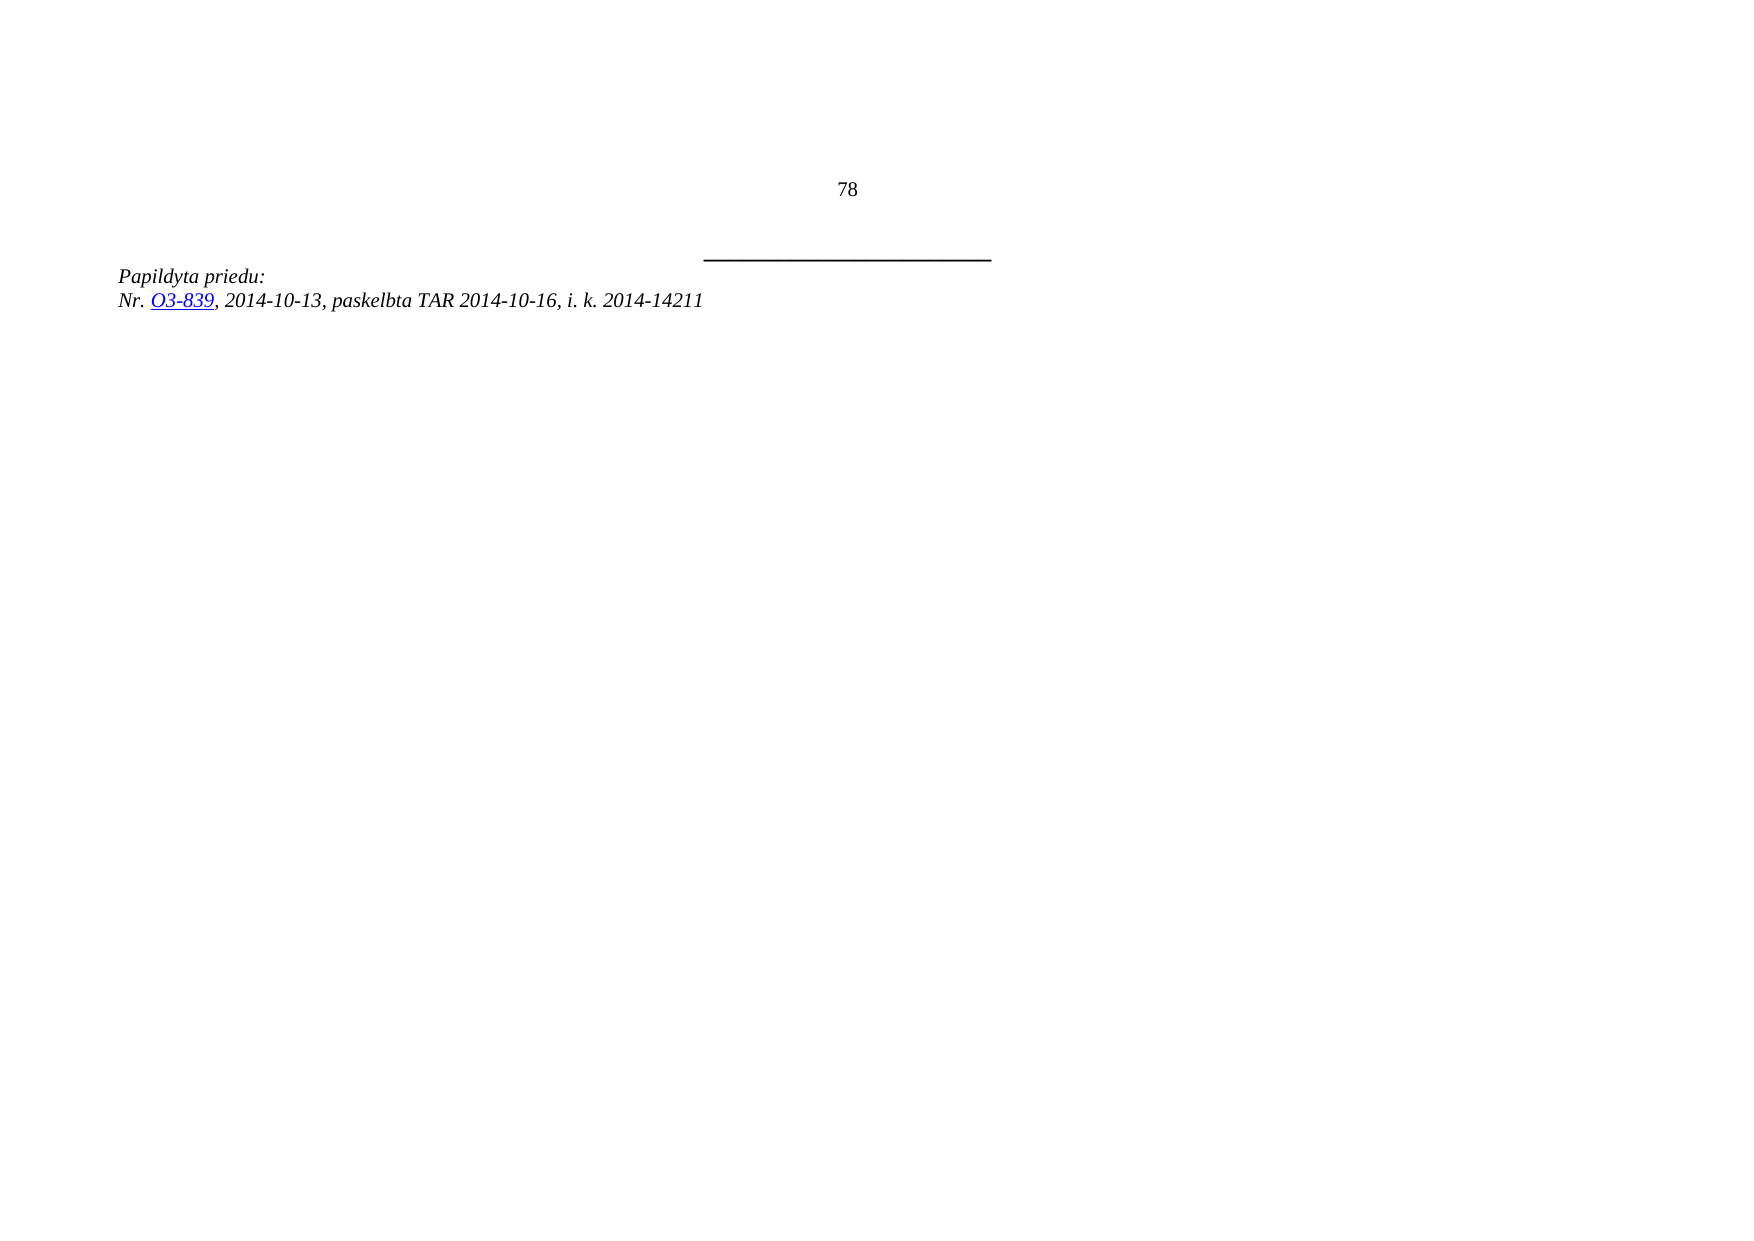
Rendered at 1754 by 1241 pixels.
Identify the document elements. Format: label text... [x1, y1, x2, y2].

text _______________________ [118, 235, 1577, 264]
text Nr. O3-839, 2014-10-13, paskelbta TAR 2014-10-16, i. k. 2014-14211 [118, 288, 1577, 312]
text Papildyta priedu: [118, 264, 1577, 288]
